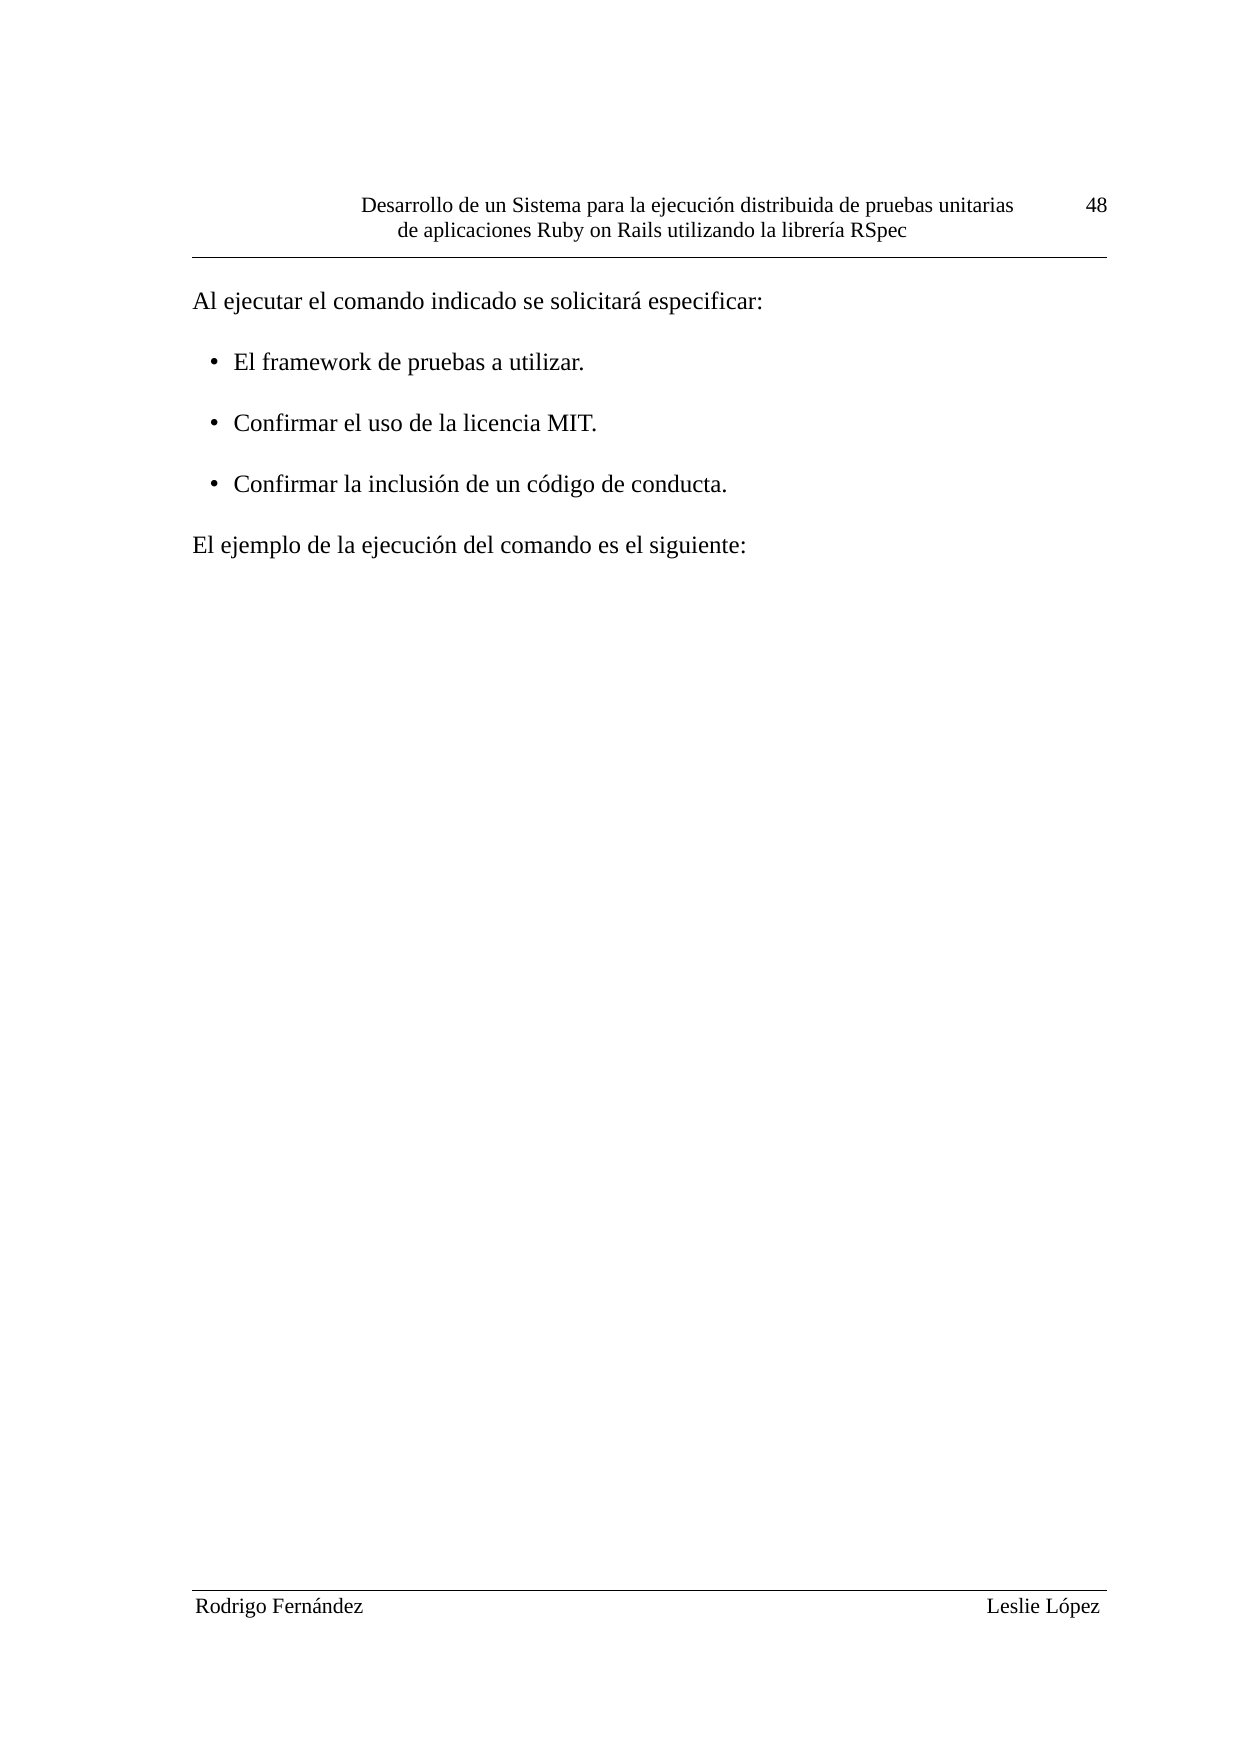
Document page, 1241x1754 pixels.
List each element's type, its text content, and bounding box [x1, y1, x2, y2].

list Confirmar el uso de la licencia MIT. [210, 408, 1107, 437]
text Al ejecutar el comando indicado se solicitará especificar: [192, 286, 1107, 315]
text El ejemplo de la ejecución del comando es el siguiente: [192, 530, 1107, 558]
list Confirmar la inclusión de un código de conducta. [210, 469, 1107, 498]
list El framework de pruebas a utilizar. [210, 347, 1107, 376]
